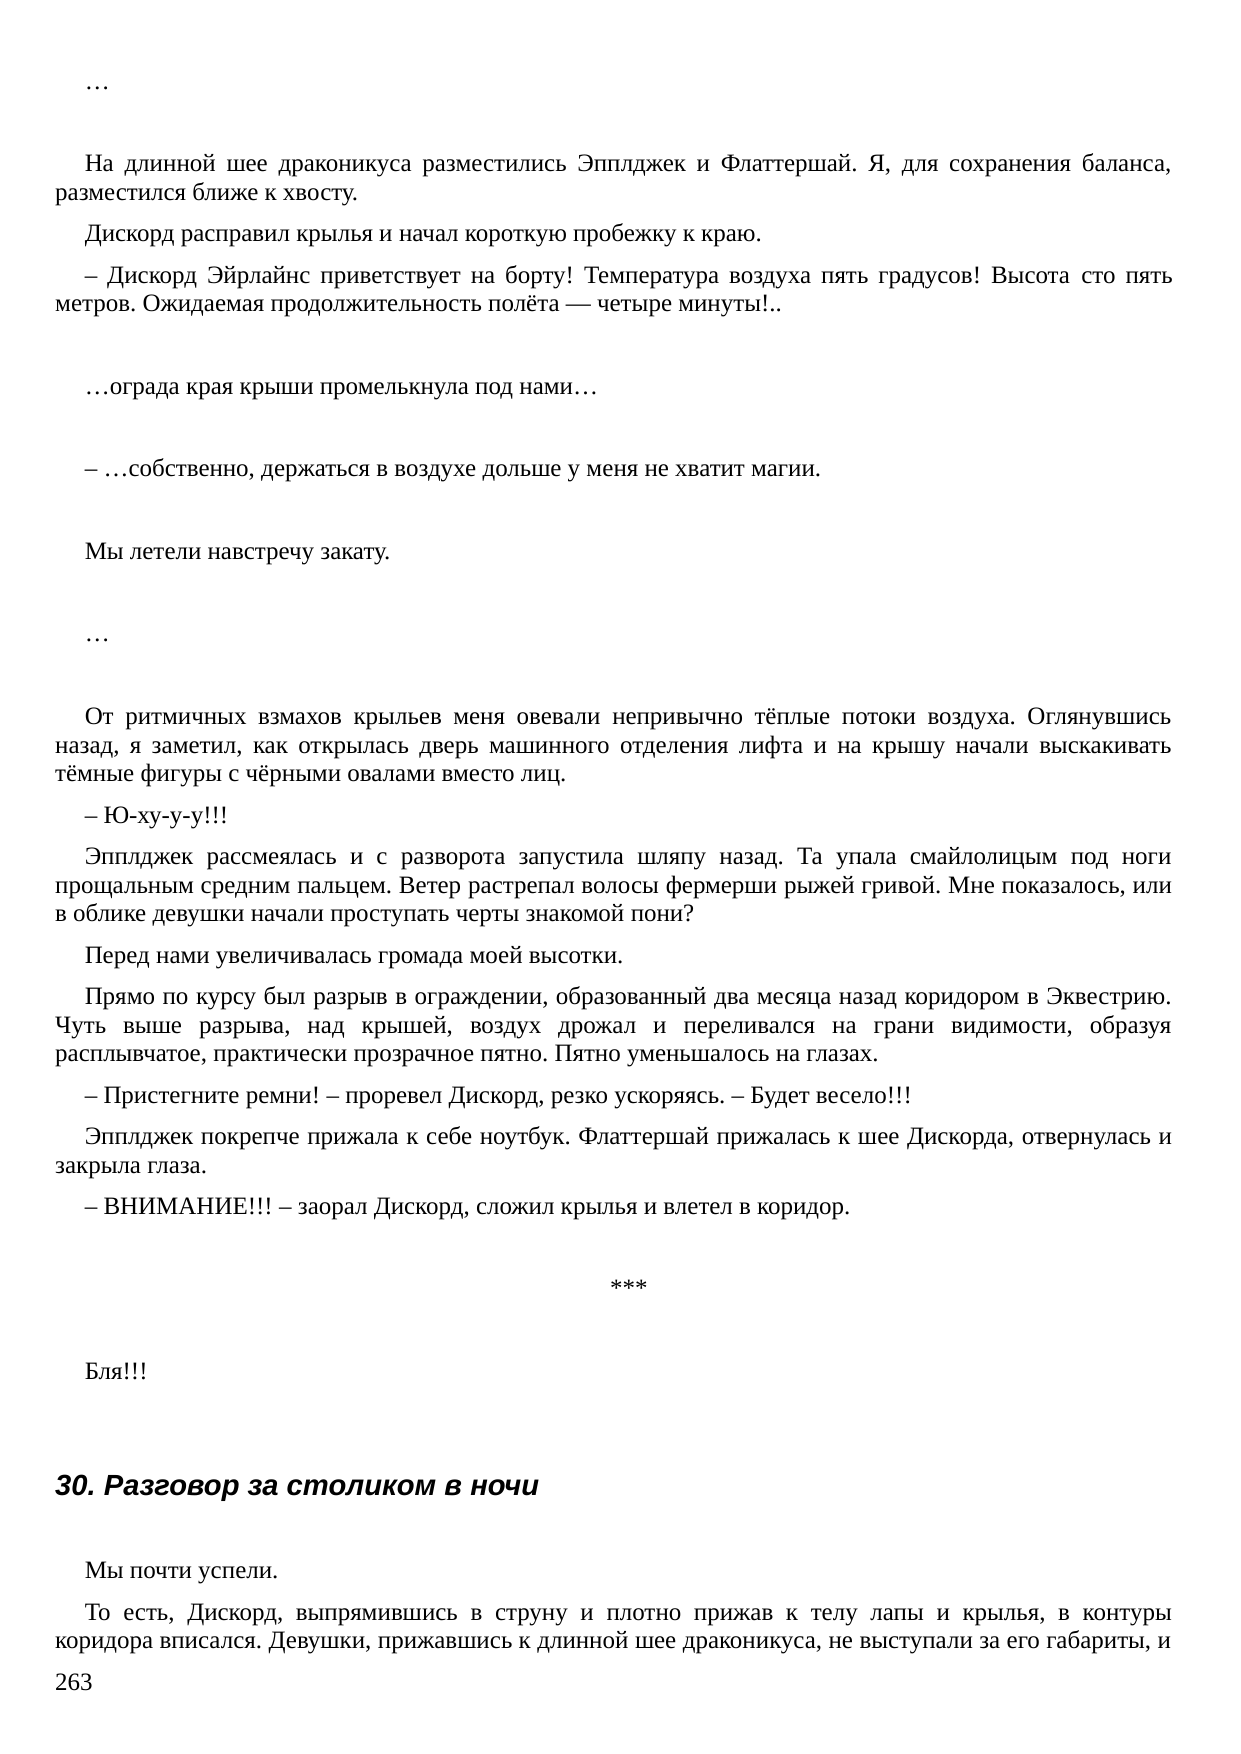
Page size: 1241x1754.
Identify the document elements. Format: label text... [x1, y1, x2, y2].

text Эпплджек покрепче прижала к себе ноутбук. Флаттершай прижалась к шее Дискорда, отвернулась и закрыла глаза. [55, 1121, 1173, 1178]
text … [55, 618, 1173, 647]
text Мы почти успели. [55, 1556, 1173, 1584]
text То есть, Дискорд, выпрямившись в струну и плотно прижав к телу лапы и крылья, в контуры коридора вписался. Девушки, прижавшись к длинной шее драконикуса, не выступали за его габариты, и [55, 1597, 1173, 1654]
text Бля!!! [55, 1356, 1173, 1385]
text Перед нами увеличивалась громада моей высотки. [55, 940, 1173, 968]
text Прямо по курсу был разрыв в ограждении, образованный два месяца назад коридором в Эквестрию. Чуть выше разрыва, над крышей, воздух дрожал и переливался на грани видимости, образуя расплывчатое, практически прозрачное пятно. Пятно уменьшалось на глазах. [55, 981, 1173, 1067]
text …ограда края крыши промелькнула под нами… [55, 371, 1173, 400]
text От ритмичных взмахов крыльев меня овевали непривычно тёплые потоки воздуха. Оглянувшись назад, я заметил, как открылась дверь машинного отделения лифта и на крышу начали выскакивать тёмные фигуры с чёрными овалами вместо лиц. [55, 701, 1173, 787]
text Мы летели навстречу закату. [55, 536, 1173, 565]
text На длинной шее драконикуса разместились Эпплджек и Флаттершай. Я, для сохранения баланса, разместился ближе к хвосту. [55, 148, 1173, 206]
text – ВНИМАНИЕ!!! – заорал Дискорд, сложил крылья и влетел в коридор. [55, 1191, 1173, 1220]
text *** [55, 1273, 1173, 1302]
text – Ю-ху-у-у!!! [55, 800, 1173, 828]
text Эпплджек рассмеялась и с разворота запустила шляпу назад. Та упала смайлолицым под ноги прощальным средним пальцем. Ветер растрепал волосы фермерши рыжей гривой. Мне показалось, или в облике девушки начали проступать черты знакомой пони? [55, 841, 1173, 927]
text Дискорд расправил крылья и начал короткую пробежку к краю. [55, 218, 1173, 247]
text – Дискорд Эйрлайнс приветствует на борту! Температура воздуха пять градусов! Высота сто пять метров. Ожидаемая продолжительность полёта — четыре минуты!.. [55, 260, 1173, 317]
text – Пристегните ремни! – проревел Дискорд, резко ускоряясь. – Будет весело!!! [55, 1080, 1173, 1108]
subtitle 30. Разговор за столиком в ночи [55, 1468, 1173, 1502]
text … [55, 66, 1173, 95]
text – …собственно, держаться в воздухе дольше у меня не хватит магии. [55, 453, 1173, 482]
